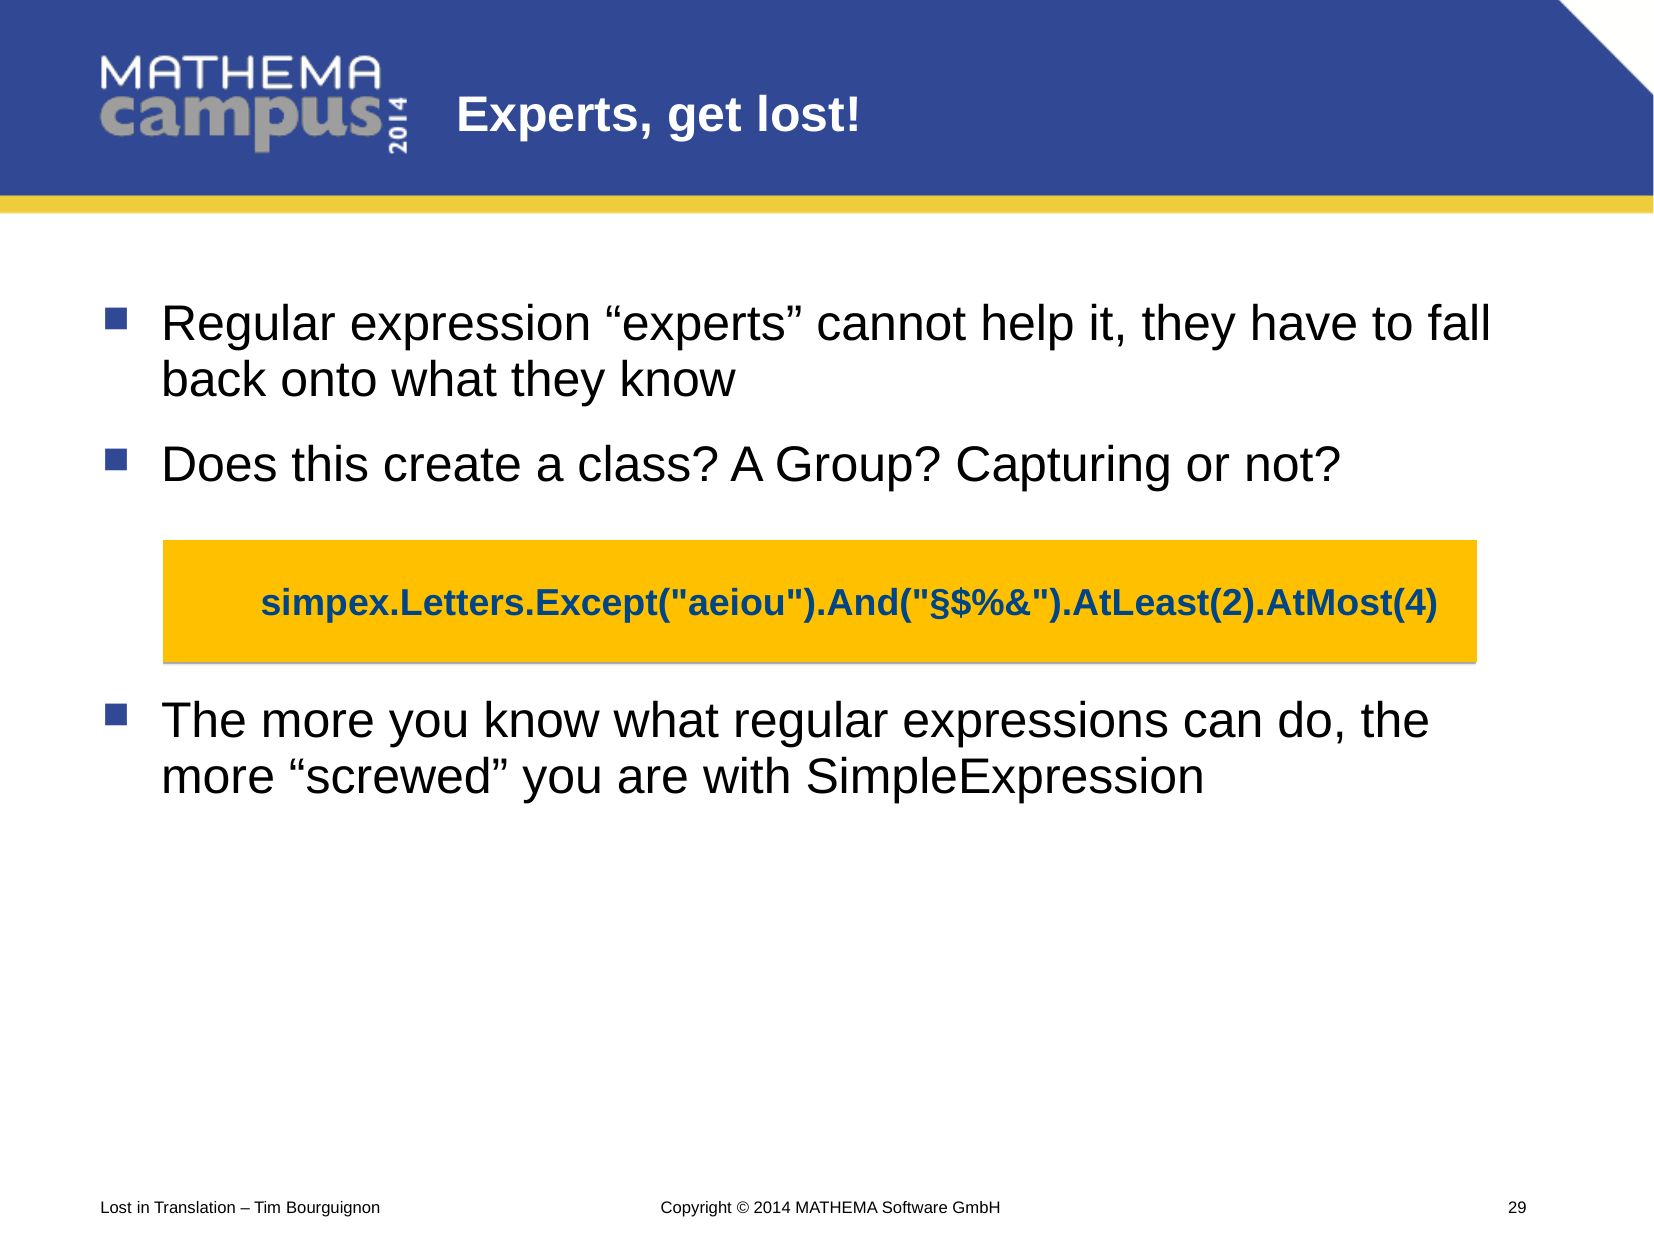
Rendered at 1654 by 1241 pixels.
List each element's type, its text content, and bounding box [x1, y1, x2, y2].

text_box simpex.Letters.Except("aeiou").And("§$%&").AtLeast(2).AtMost(4) [163, 540, 1477, 662]
picture [0, 0, 1654, 217]
title Experts, get lost! [456, 68, 1528, 160]
list Regular expression “experts” cannot help it, they have to fall back onto what they know Does this create a class? A Group? Capturing or not? The more you know what regular expressions can do, the more “screwed” you are with SimpleExpression [101, 295, 1528, 1139]
